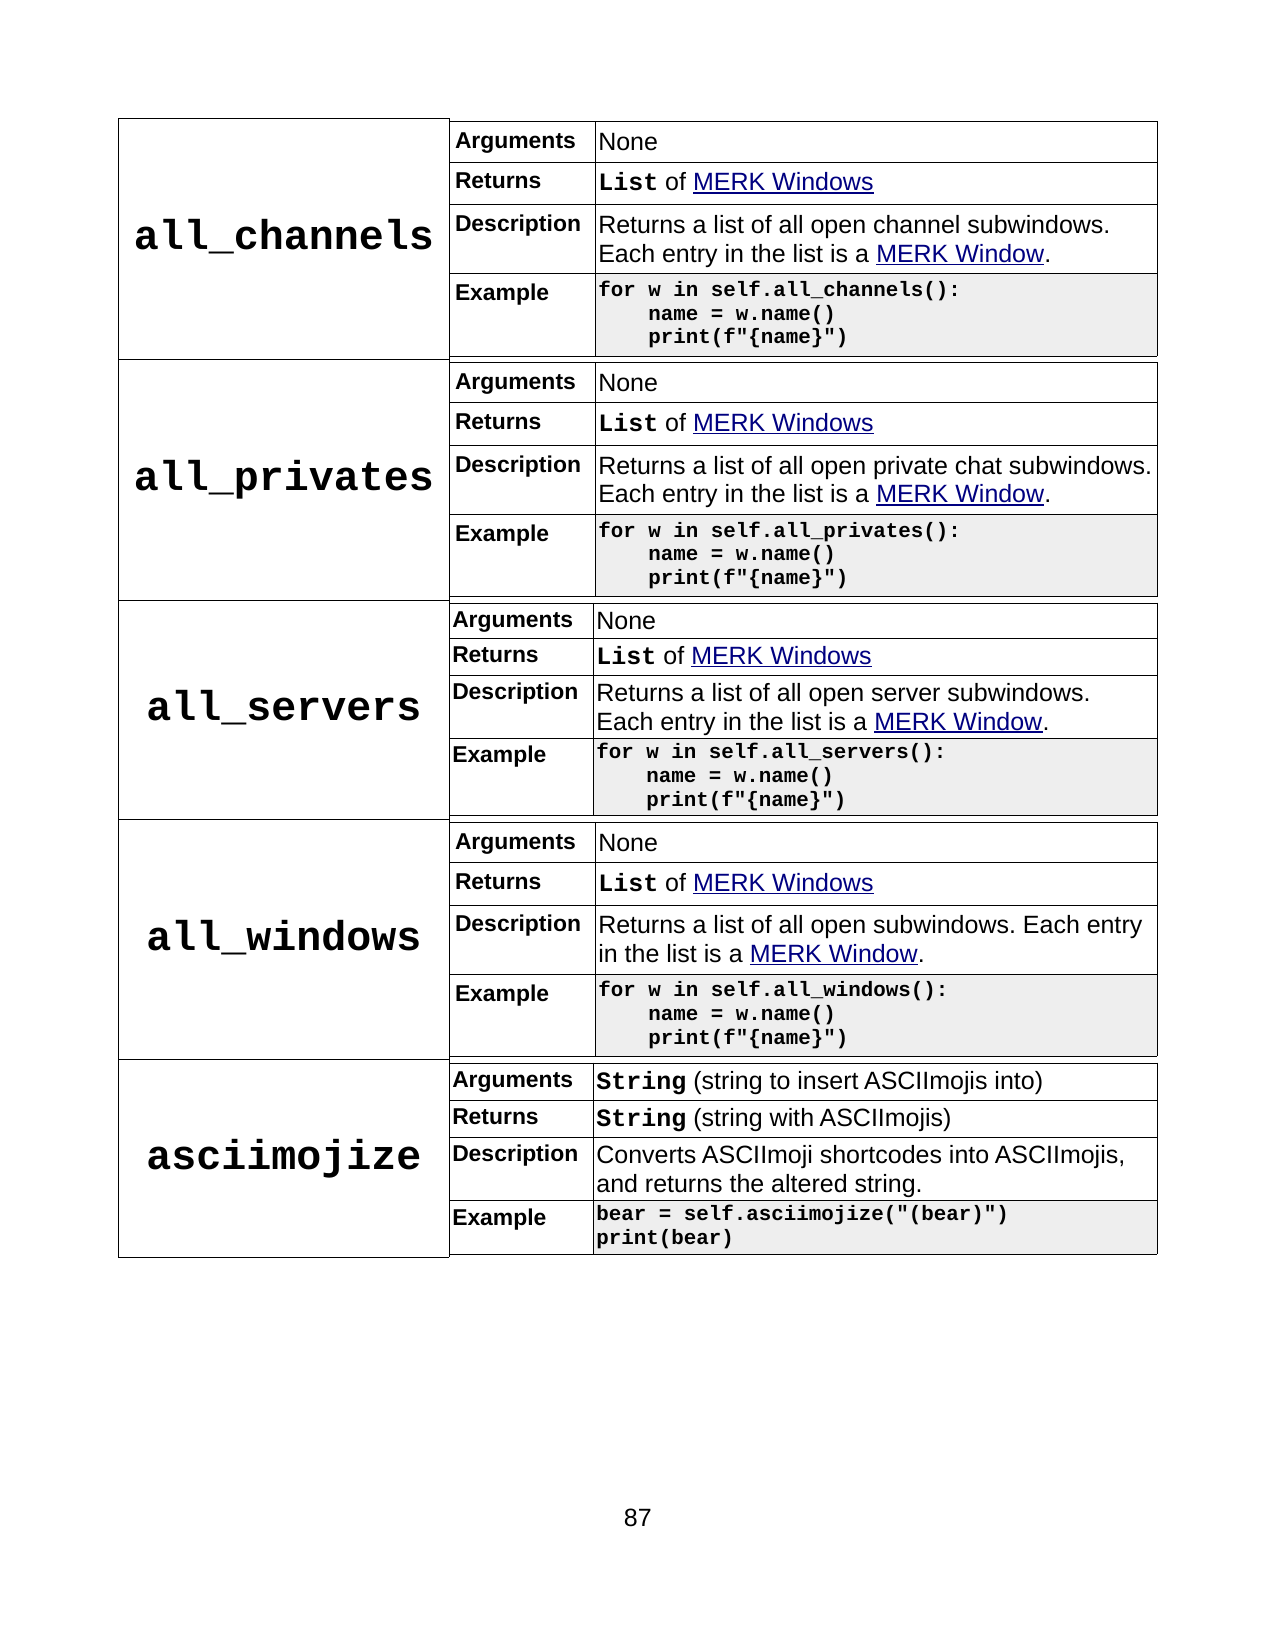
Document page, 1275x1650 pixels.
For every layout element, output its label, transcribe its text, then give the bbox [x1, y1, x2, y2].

table_cell Example [450, 274, 595, 356]
table_cell Returns [450, 1101, 593, 1137]
table_header Arguments [450, 122, 595, 162]
table_cell all_privates [119, 360, 449, 599]
table_header None [596, 122, 1157, 162]
table_cell List of MERK Windows [596, 403, 1157, 445]
table_cell List of MERK Windows [596, 863, 1157, 904]
table_cell Example [450, 515, 595, 596]
table_cell List of MERK Windows [594, 639, 1157, 675]
table_header None [596, 363, 1157, 402]
table_cell for w in self.all_servers(): name = w.name() print(f"{name}") [594, 739, 1157, 815]
table_header Arguments [450, 1064, 593, 1099]
table_header String (string to insert ASCIImojis into) [594, 1064, 1157, 1099]
table_cell Returns a list of all open private chat subwindows. Each entry in the list is a MERK Window. [596, 446, 1157, 514]
table_cell Description [450, 1138, 593, 1200]
table_cell Description [450, 205, 595, 273]
table_cell asciimojize [119, 1060, 449, 1257]
table_header Arguments [450, 363, 595, 402]
table_cell for w in self.all_channels(): name = w.name() print(f"{name}") [596, 274, 1157, 356]
table_cell Returns a list of all open subwindows. Each entry in the list is a MERK Window. [596, 906, 1157, 974]
table_cell all_servers [119, 601, 449, 819]
table_cell Description [450, 446, 595, 514]
table_cell [450, 1059, 1157, 1063]
table_cell for w in self.all_privates(): name = w.name() print(f"{name}") [596, 515, 1157, 596]
table_cell List of MERK Windows [596, 163, 1157, 204]
table_cell Example [450, 975, 595, 1056]
table_cell Returns [450, 639, 593, 675]
table_cell String (string with ASCIImojis) [594, 1101, 1157, 1137]
table_cell bear = self.asciimojize("(bear)") print(bear) [594, 1201, 1157, 1254]
table_cell Example [450, 739, 593, 815]
table_header None [594, 604, 1157, 638]
table_cell Returns a list of all open server subwindows. Each entry in the list is a MERK Window. [594, 676, 1157, 738]
table_cell Returns [450, 163, 595, 204]
table_cell Returns [450, 403, 595, 445]
table_cell Description [450, 676, 593, 738]
table_cell for w in self.all_windows(): name = w.name() print(f"{name}") [596, 975, 1157, 1056]
table_cell Example [450, 1201, 593, 1254]
table_header Arguments [450, 823, 595, 862]
table_header Arguments [450, 604, 593, 638]
table_cell Returns [450, 863, 595, 904]
table_header None [596, 823, 1157, 862]
table_cell Returns a list of all open channel subwindows. Each entry in the list is a MERK Window. [596, 205, 1157, 273]
table_cell all_windows [119, 820, 449, 1059]
table_cell Converts ASCIImoji shortcodes into ASCIImojis, and returns the altered string. [594, 1138, 1157, 1200]
table_cell all_channels [119, 119, 449, 359]
table_cell Description [450, 906, 595, 974]
